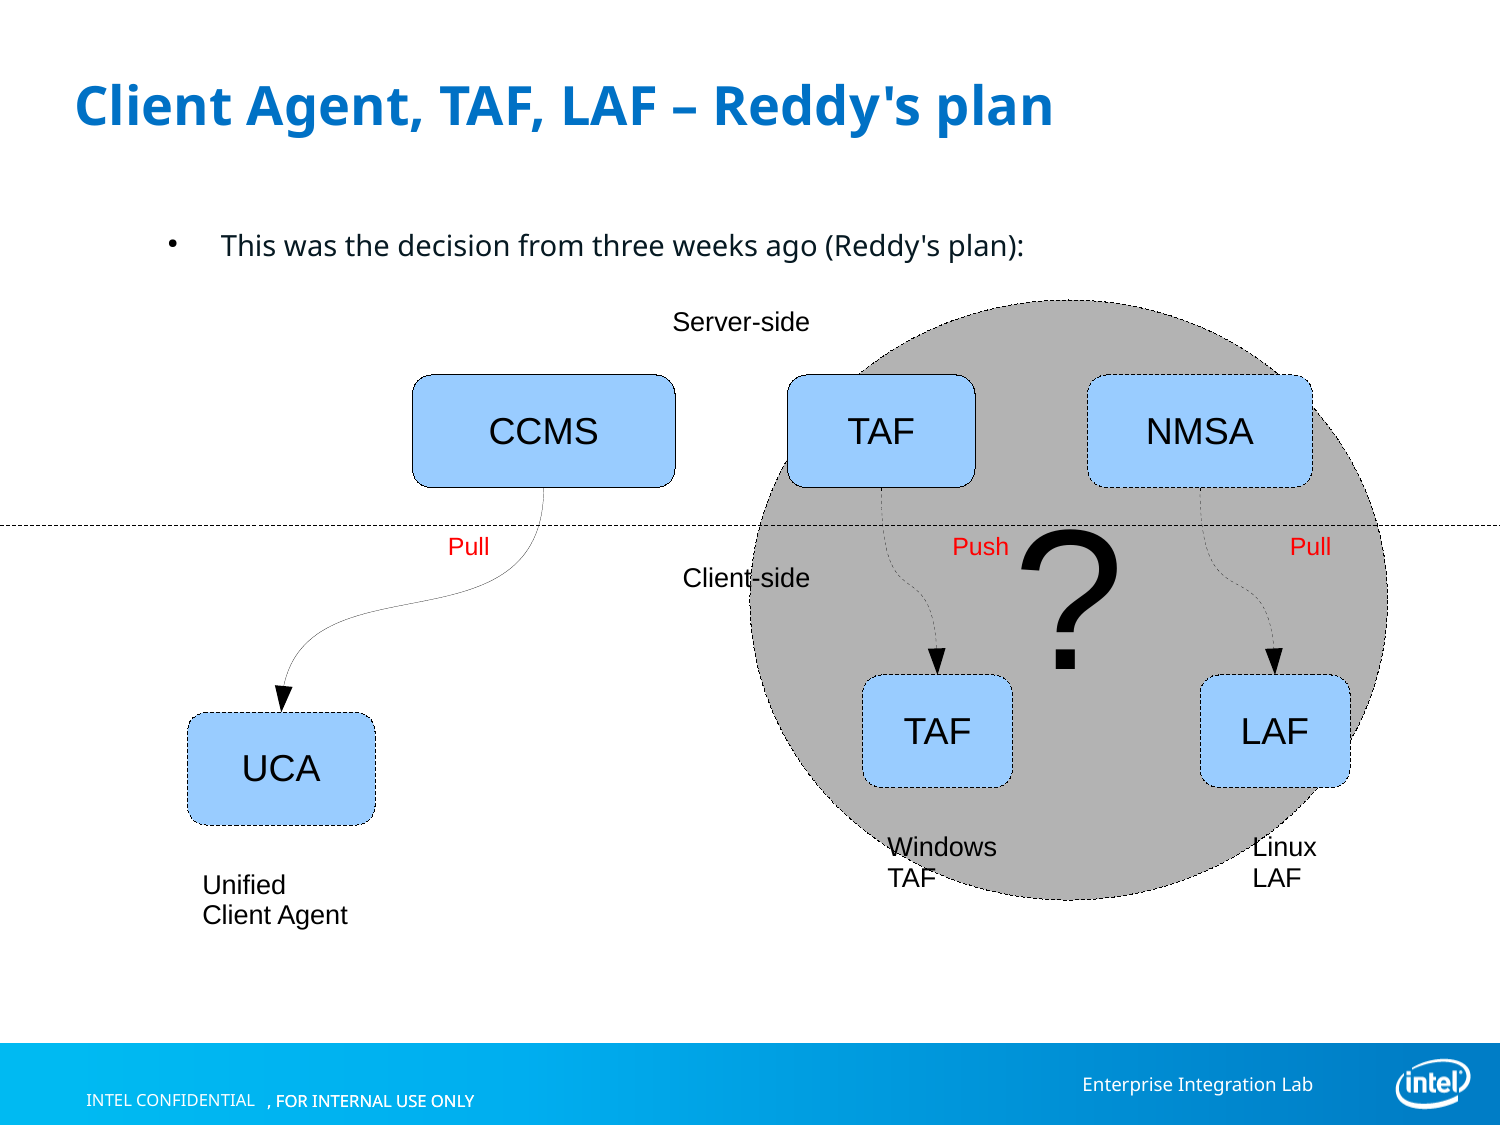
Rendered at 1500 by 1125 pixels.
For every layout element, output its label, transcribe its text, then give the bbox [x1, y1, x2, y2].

picture [1245, 1081, 1252, 1125]
picture [1324, 1043, 1500, 1125]
text_box Client-side [667, 555, 826, 601]
text_box NMSA [1087, 374, 1313, 488]
text_box UCA [187, 712, 376, 826]
picture [1289, 1043, 1296, 1125]
text_box TAF [787, 374, 976, 488]
text_box LAF [1200, 674, 1351, 788]
list This was the decision from three weeks ago (Reddy's plan): [75, 224, 1463, 970]
picture [1245, 1043, 1252, 1081]
text_box Push [937, 525, 1025, 568]
text_box Pull [433, 525, 505, 586]
text_box Pull [1275, 525, 1347, 568]
text_box TAF [862, 674, 1013, 788]
picture [1304, 1082, 1310, 1090]
text_box Windows TAF [872, 825, 1013, 901]
picture [1307, 1043, 1314, 1125]
text_box Server-side [657, 299, 826, 346]
text_box CCMS [412, 374, 676, 488]
title Client Agent, TAF, LAF – Reddy's plan [74, 67, 1425, 213]
text_box Unified Client Agent [187, 862, 365, 938]
text_box Linux LAF [1237, 825, 1332, 901]
